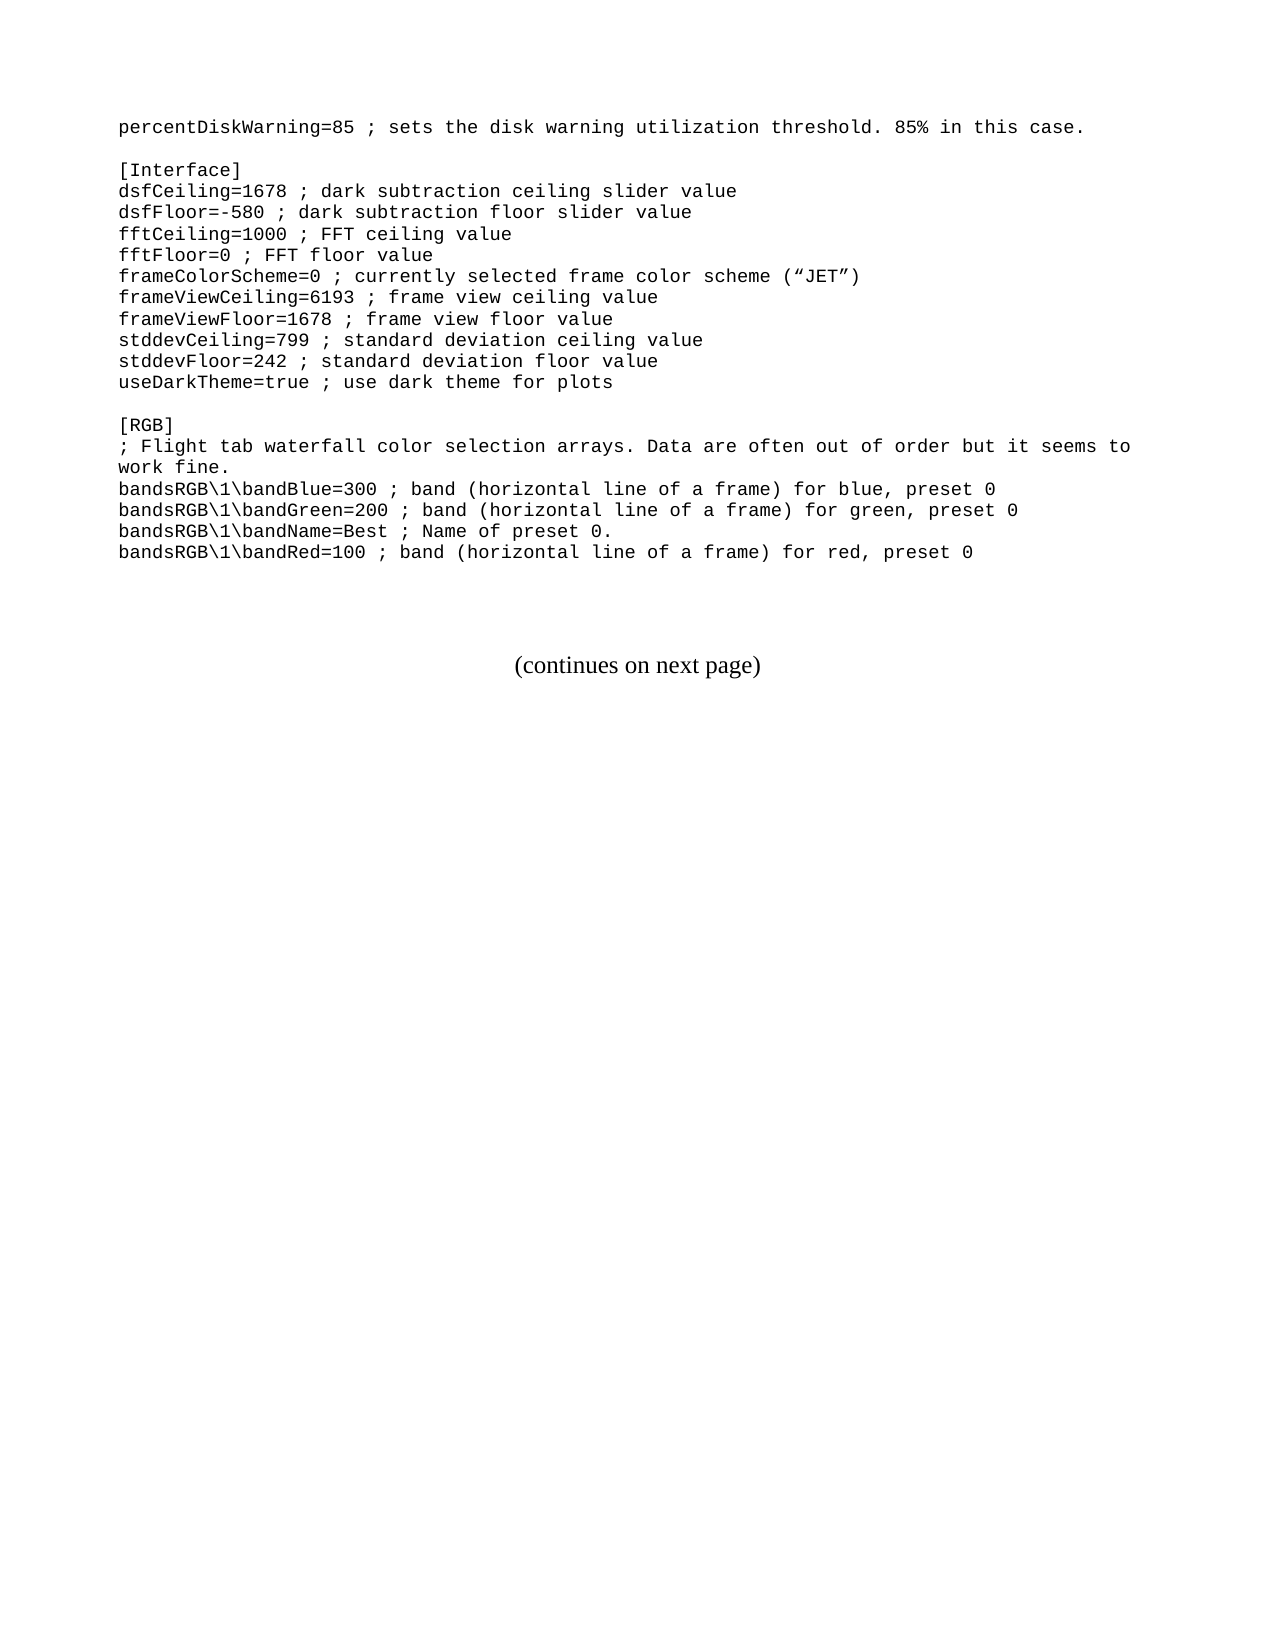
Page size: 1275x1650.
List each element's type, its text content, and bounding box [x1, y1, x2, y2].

text bandsRGB\1\bandGreen=200 ; band (horizontal line of a frame) for green, preset 0 [118, 501, 1157, 522]
text [RGB] [118, 416, 1157, 437]
text percentDiskWarning=85 ; sets the disk warning utilization threshold. 85% in this case. [118, 118, 1157, 139]
text bandsRGB\1\bandName=Best ; Name of preset 0. [118, 522, 1157, 543]
text frameViewFloor=1678 ; frame view floor value [118, 309, 1157, 331]
text bandsRGB\1\bandBlue=300 ; band (horizontal line of a frame) for blue, preset 0 [118, 479, 1157, 501]
text stddevCeiling=799 ; standard deviation ceiling value [118, 331, 1157, 352]
text dsfFloor=-580 ; dark subtraction floor slider value [118, 203, 1157, 224]
text bandsRGB\1\bandRed=100 ; band (horizontal line of a frame) for red, preset 0 [118, 543, 1157, 564]
text ; Flight tab waterfall color selection arrays. Data are often out of order but it seems to work fine. [118, 437, 1157, 479]
text fftFloor=0 ; FFT floor value [118, 246, 1157, 267]
text [Interface] [118, 161, 1157, 182]
text stddevFloor=242 ; standard deviation floor value [118, 352, 1157, 373]
text fftCeiling=1000 ; FFT ceiling value [118, 224, 1157, 246]
text (continues on next page) [118, 651, 1157, 679]
text dsfCeiling=1678 ; dark subtraction ceiling slider value [118, 182, 1157, 203]
text frameColorScheme=0 ; currently selected frame color scheme (“JET”) [118, 267, 1157, 288]
text frameViewCeiling=6193 ; frame view ceiling value [118, 288, 1157, 309]
text useDarkTheme=true ; use dark theme for plots [118, 373, 1157, 394]
